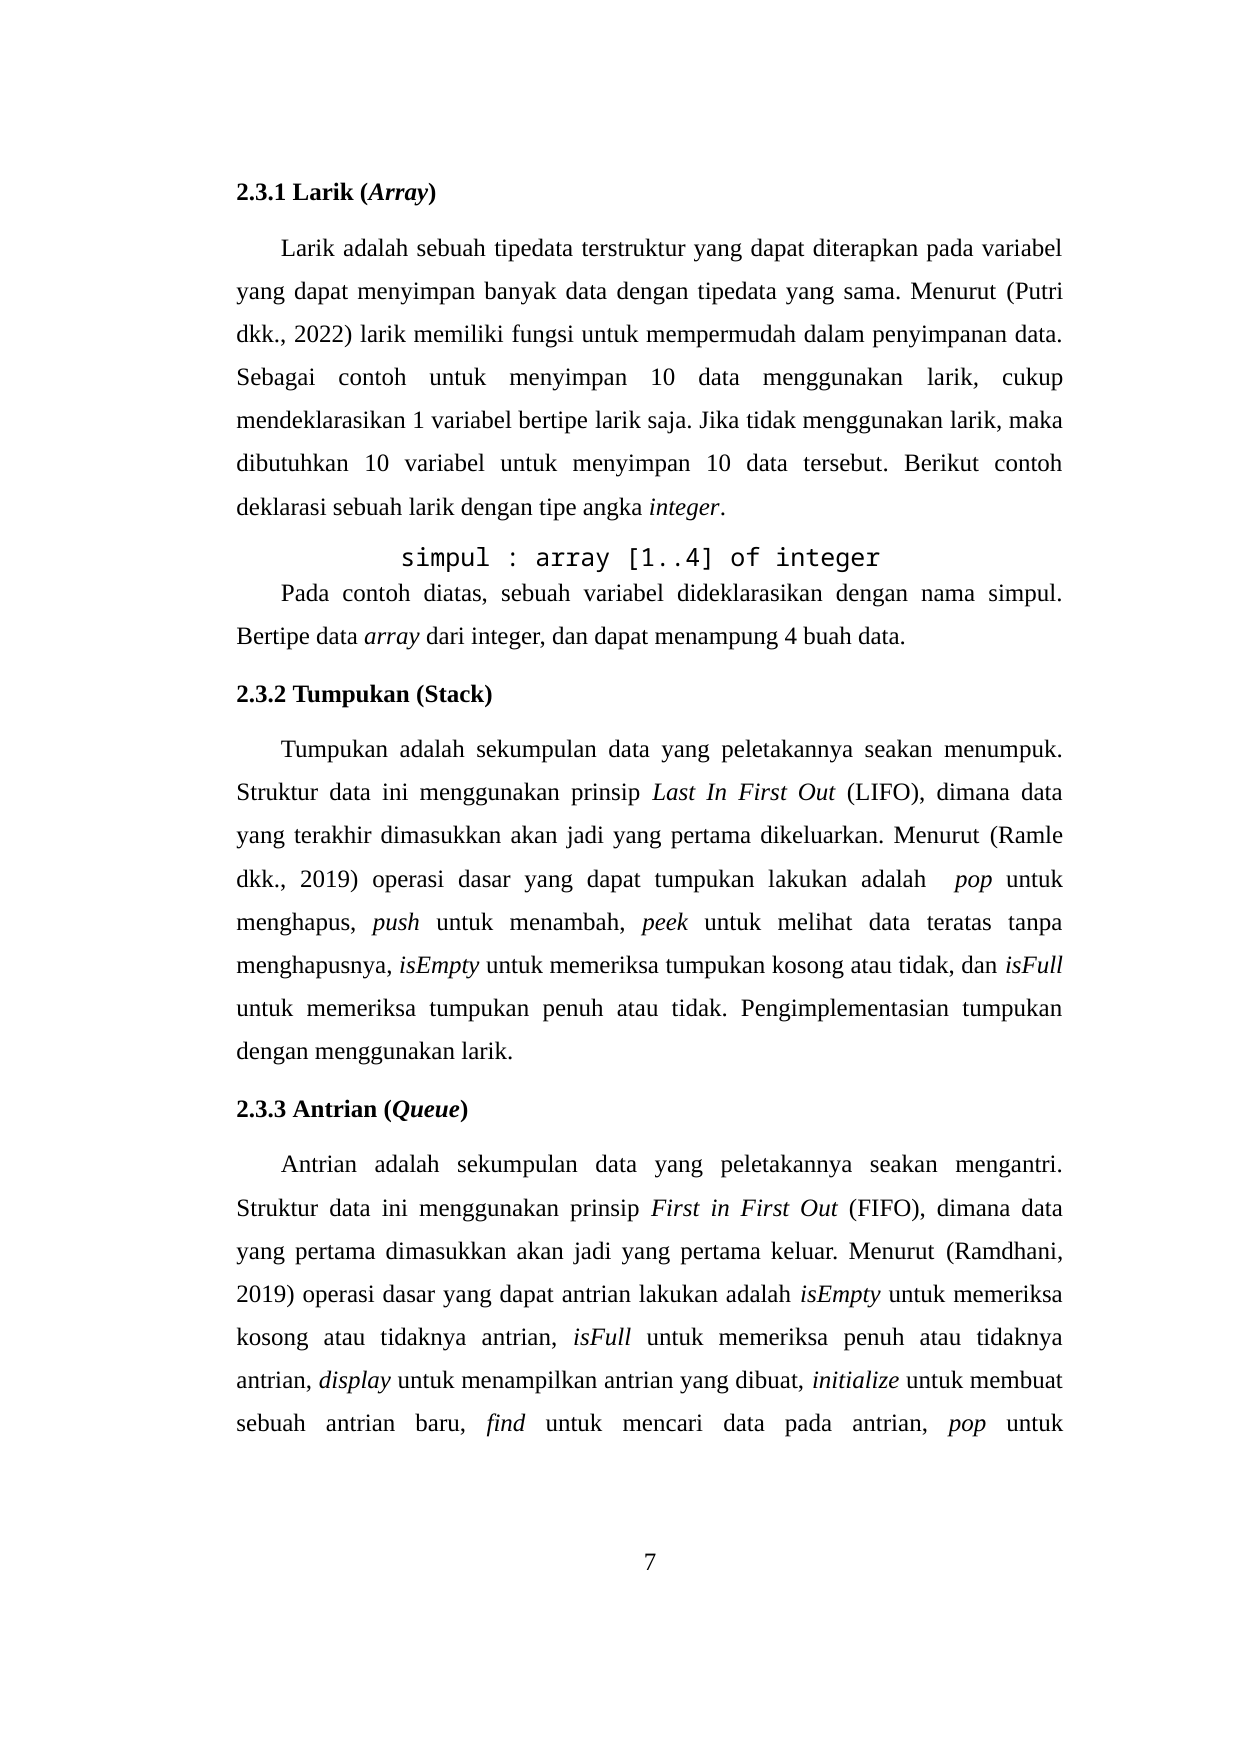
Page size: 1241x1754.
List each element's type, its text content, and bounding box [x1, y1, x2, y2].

text Tumpukan adalah sekumpulan data yang peletakannya seakan menumpuk. Struktur data ini menggunakan prinsip Last In First Out (LIFO), dimana data yang terakhir dimasukkan akan jadi yang pertama dikeluarkan. Menurut (Ramle dkk., 2019) operasi dasar yang dapat tumpukan lakukan adalah pop untuk menghapus, push untuk menambah, peek untuk melihat data teratas tanpa menghapusnya, isEmpty untuk memeriksa tumpukan kosong atau tidak, dan isFull untuk memeriksa tumpukan penuh atau tidak. Pengimplementasian tumpukan dengan menggunakan larik. [236, 734, 1063, 1065]
text Pada contoh diatas, sebuah variabel dideklarasikan dengan nama simpul. Bertipe data array dari integer, dan dapat menampung 4 buah data. [236, 578, 1063, 650]
subtitle Larik (Array) [236, 177, 1063, 206]
text Antrian adalah sekumpulan data yang peletakannya seakan mengantri. Struktur data ini menggunakan prinsip First in First Out (FIFO), dimana data yang pertama dimasukkan akan jadi yang pertama keluar. Menurut (Ramdhani, 2019) operasi dasar yang dapat antrian lakukan adalah isEmpty untuk memeriksa kosong atau tidaknya antrian, isFull untuk memeriksa penuh atau tidaknya antrian, display untuk menampilkan antrian yang dibuat, initialize untuk membuat sebuah antrian baru, find untuk mencari data pada antrian, pop untuk [236, 1149, 1063, 1437]
text Larik adalah sebuah tipedata terstruktur yang dapat diterapkan pada variabel yang dapat menyimpan banyak data dengan tipedata yang sama. Menurut (Putri dkk., 2022) larik memiliki fungsi untuk mempermudah dalam penyimpanan data. Sebagai contoh untuk menyimpan 10 data menggunakan larik, cukup mendeklarasikan 1 variabel bertipe larik saja. Jika tidak menggunakan larik, maka dibutuhkan 10 variabel untuk menyimpan 10 data tersebut. Berikut contoh deklarasi sebuah larik dengan tipe angka integer. [236, 233, 1063, 520]
subtitle Tumpukan (Stack) [236, 679, 1063, 707]
subtitle Antrian (Queue) [236, 1094, 1063, 1123]
